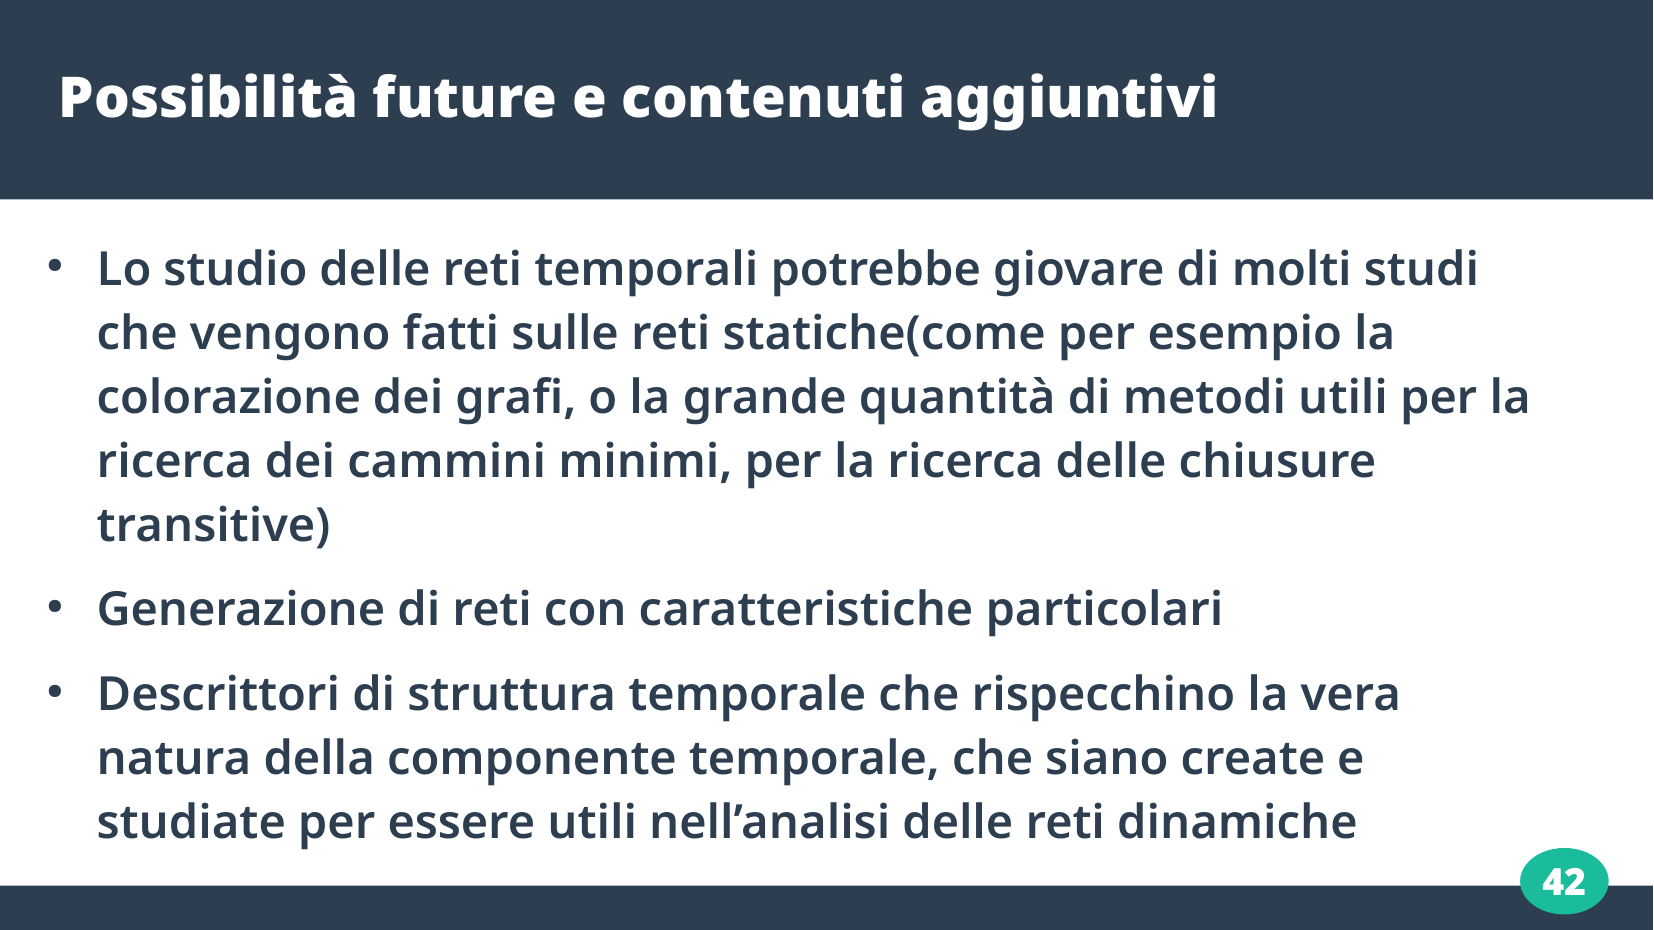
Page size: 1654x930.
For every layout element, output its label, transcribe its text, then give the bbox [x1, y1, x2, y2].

title Possibilità future e contenuti aggiuntivi [58, 36, 1594, 155]
list Lo studio delle reti temporali potrebbe giovare di molti studi che vengono fatti sulle reti statiche(come per esempio la colorazione dei grafi, o la grande quantità di metodi utili per la ricerca dei cammini minimi, per la ricerca delle chiusure transitive) Generazione di reti con caratteristiche particolari Descrittori di struttura temporale che rispecchino la vera natura della componente temporale, che siano create e studiate per essere utili nell’analisi delle reti dinamiche [30, 234, 1565, 856]
